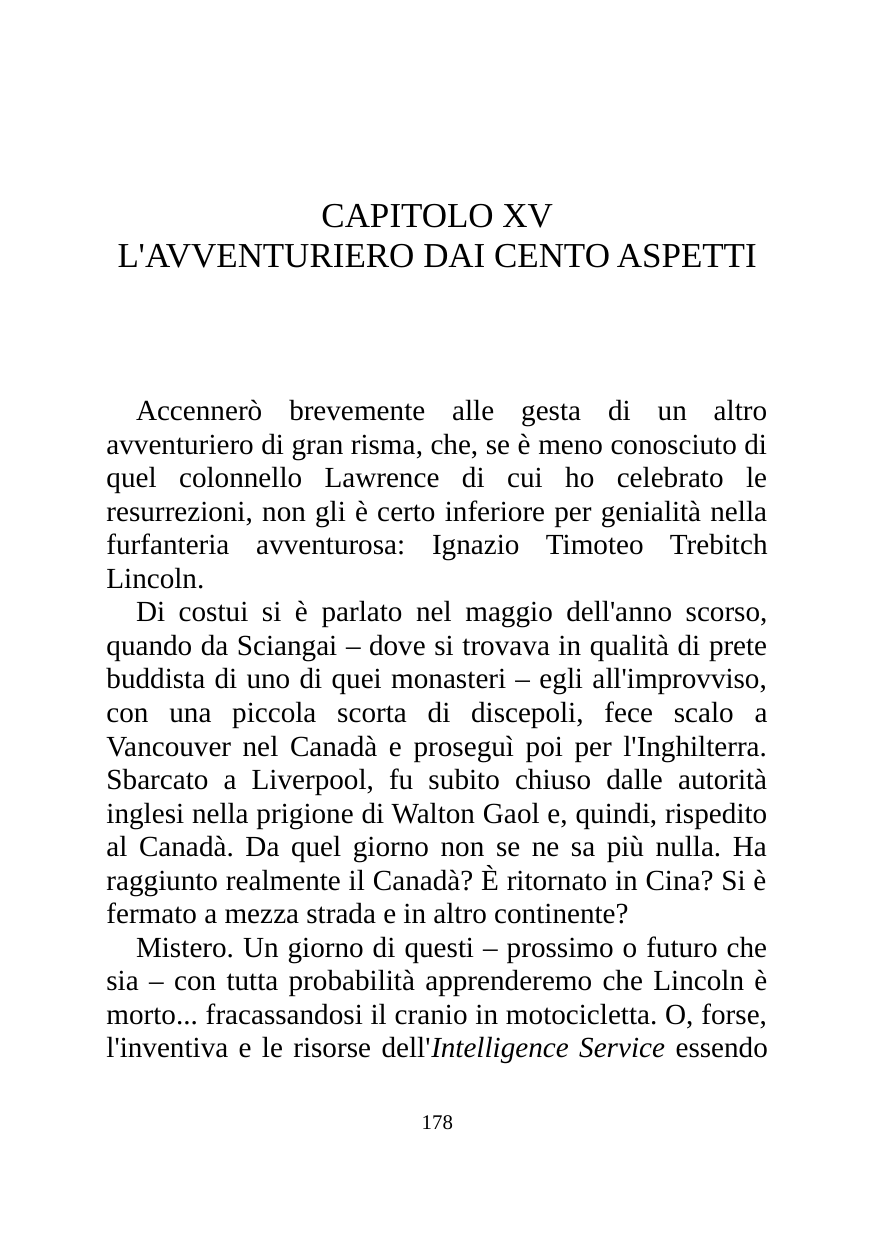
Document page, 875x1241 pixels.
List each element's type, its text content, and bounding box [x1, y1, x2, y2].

text Di costui si è parlato nel maggio dell'anno scorso, quando da Sciangai – dove si trovava in qualità di prete buddista di uno di quei monasteri – egli all'improvviso, con una piccola scorta di discepoli, fece scalo a Vancouver nel Canadà e proseguì poi per l'Inghilterra. Sbarcato a Liverpool, fu subito chiuso dalle autorità inglesi nella prigione di Walton Gaol e, quindi, rispedito al Canadà. Da quel giorno non se ne sa più nulla. Ha raggiunto realmente il Canadà? È ritornato in Cina? Si è fermato a mezza strada e in altro continente? [106, 594, 768, 930]
text Mistero. Un giorno di questi – prossimo o futuro che sia – con tutta probabilità apprenderemo che Lincoln è morto... fracassandosi il cranio in motocicletta. O, forse, l'inventiva e le risorse dell'Intelligence Service essendo [106, 930, 768, 1064]
text Accennerò brevemente alle gesta di un altro avventuriero di gran risma, che, se è meno conosciuto di quel colonnello Lawrence di cui ho celebrato le resurrezioni, non gli è certo inferiore per genialità nella furfanteria avventurosa: Ignazio Timoteo Trebitch Lincoln. [106, 393, 768, 594]
subtitle CAPITOLO XV L'AVVENTURIERO DAI CENTO ASPETTI [106, 195, 768, 275]
